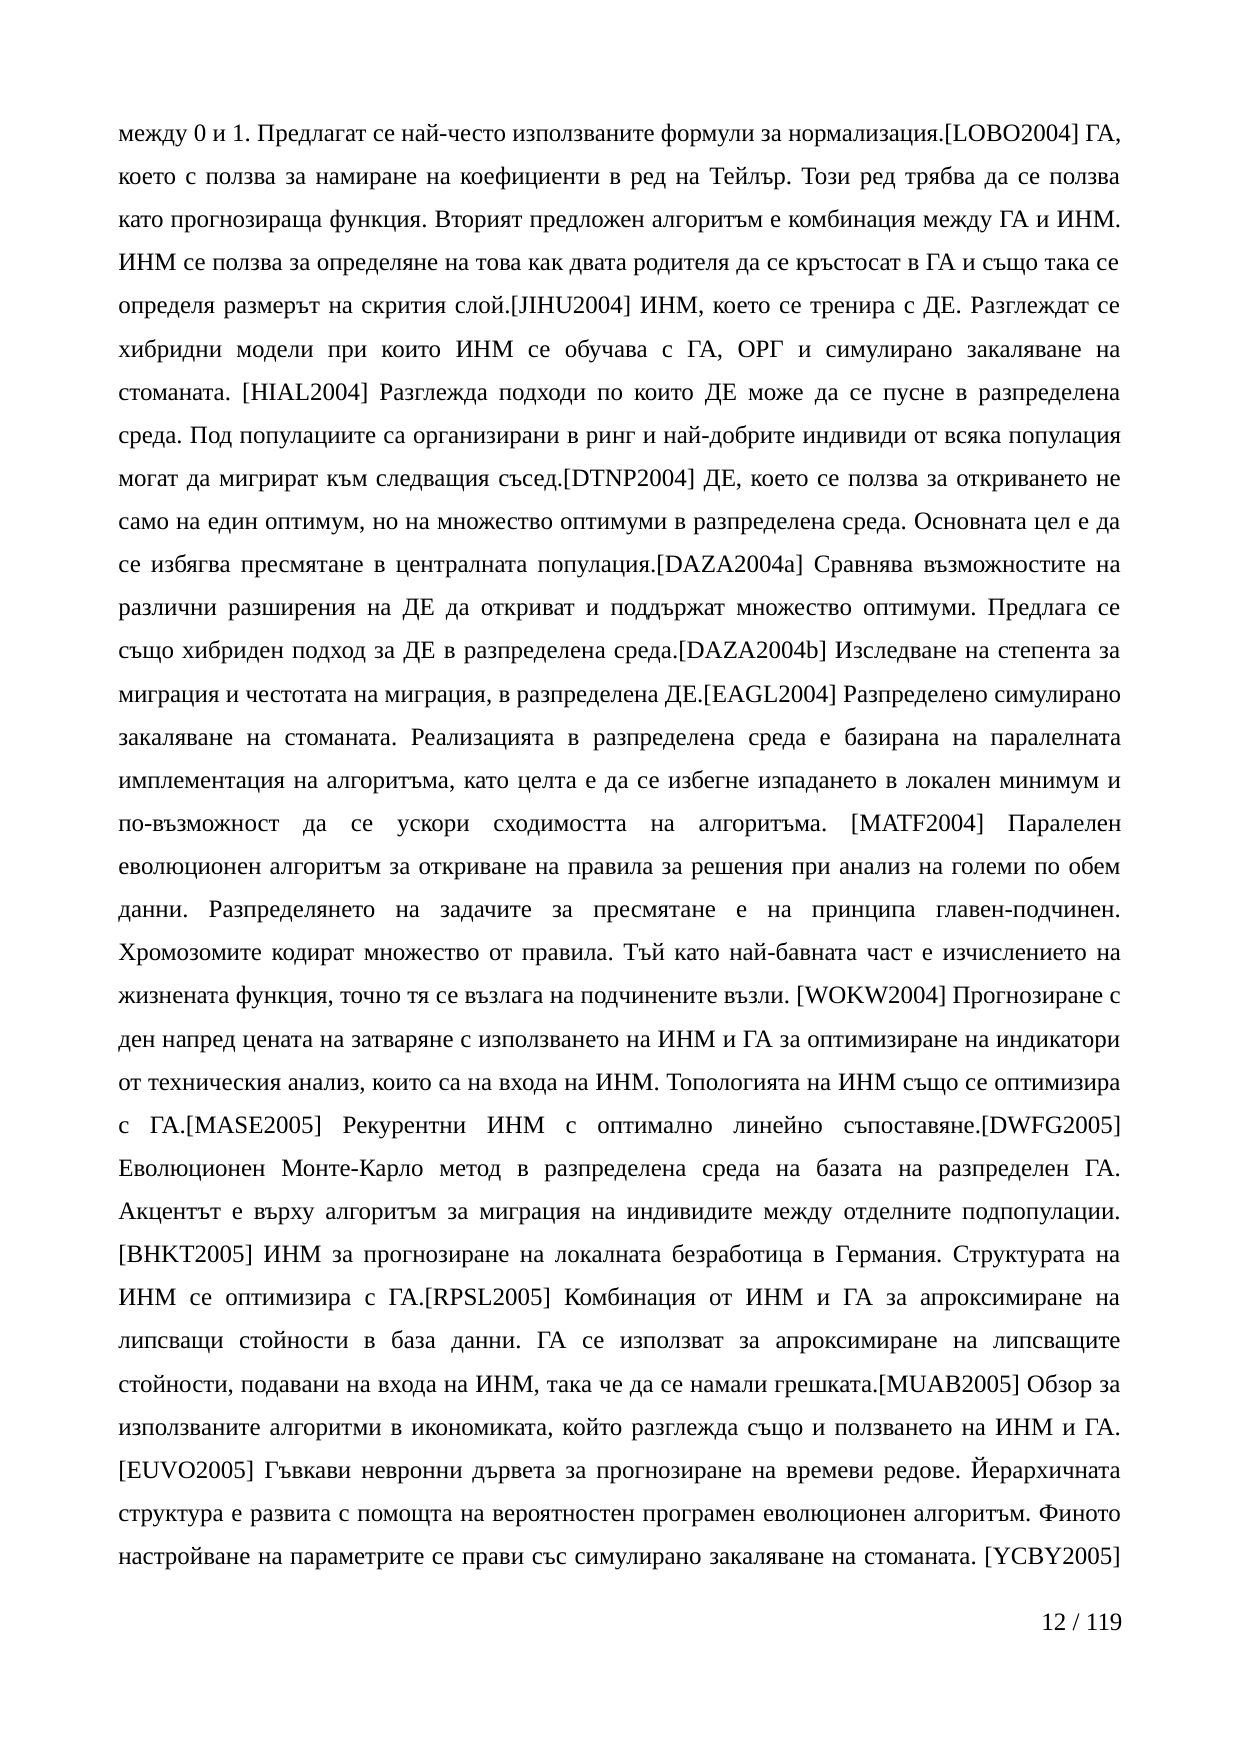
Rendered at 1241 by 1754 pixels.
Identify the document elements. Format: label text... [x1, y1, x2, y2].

text между 0 и 1. Предлагат се най-често използваните формули за нормализация.[LOBO2004] ГА, което с ползва за намиране на коефициенти в ред на Тейлър. Този ред трябва да се ползва като прогнозираща функция. Вторият предложен алгоритъм е комбинация между ГА и ИНМ. ИНМ се ползва за определяне на това как двата родителя да се кръстосат в ГА и също така се определя размерът на скрития слой.[JIHU2004] ИНМ, което се тренира с ДЕ. Разглеждат се хибридни модели при които ИНМ се обучава с ГА, ОРГ и симулирано закаляване на стоманата. [HIAL2004] Разглежда подходи по които ДЕ може да се пусне в разпределена среда. Под популациите са организирани в ринг и най-добрите индивиди от всяка популация могат да мигрират към следващия съсед.[DTNP2004] ДЕ, което се ползва за откриването не само на един оптимум, но на множество оптимуми в разпределена среда. Основната цел е да се избягва пресмятане в централната популация.[DAZA2004a] Сравнява възможностите на различни разширения на ДЕ да откриват и поддържат множество оптимуми. Предлага се също хибриден подход за ДЕ в разпределена среда.[DAZA2004b] Изследване на степента за миграция и честотата на миграция, в разпределена ДЕ.[EAGL2004] Разпределено симулирано закаляване на стоманата. Реализацията в разпределена среда е базирана на паралелната имплементация на алгоритъма, като целта е да се избегне изпадането в локален минимум и по-възможност да се ускори сходимостта на алгоритъма. [MATF2004] Паралелен еволюционен алгоритъм за откриване на правила за решения при анализ на големи по обем данни. Разпределянето на задачите за пресмятане е на принципа главен-подчинен. Хромозомите кодират множество от правила. Тъй като най-бавната част е изчислението на жизнената функция, точно тя се възлага на подчинените възли. [WOKW2004] Прогнозиране с ден напред цената на затваряне с използването на ИНМ и ГА за оптимизиране на индикатори от техническия анализ, които са на входа на ИНМ. Топологията на ИНМ също се оптимизира с ГА.[MASE2005] Рекурентни ИНМ с оптимално линейно съпоставяне.[DWFG2005] Еволюционен Монте-Карло метод в разпределена среда на базата на разпределен ГА. Акцентът е върху алгоритъм за миграция на индивидите между отделните подпопулации.[BHKT2005] ИНМ за прогнозиране на локалната безработица в Германия. Структурата на ИНМ се оптимизира с ГА.[RPSL2005] Комбинация от ИНМ и ГА за апроксимиране на липсващи стойности в база данни. ГА се използват за апроксимиране на липсващите стойности, подавани на входа на ИНМ, така че да се намали грешката.[MUAB2005] Обзор за използваните алгоритми в икономиката, който разглежда също и ползването на ИНМ и ГА.[EUVO2005] Гъвкави невронни дървета за прогнозиране на времеви редове. Йерархичната структура е развита с помощта на вероятностен програмен еволюционен алгоритъм. Финото настройване на параметрите се прави със симулирано закаляване на стоманата. [YCBY2005] [118, 118, 1122, 1570]
